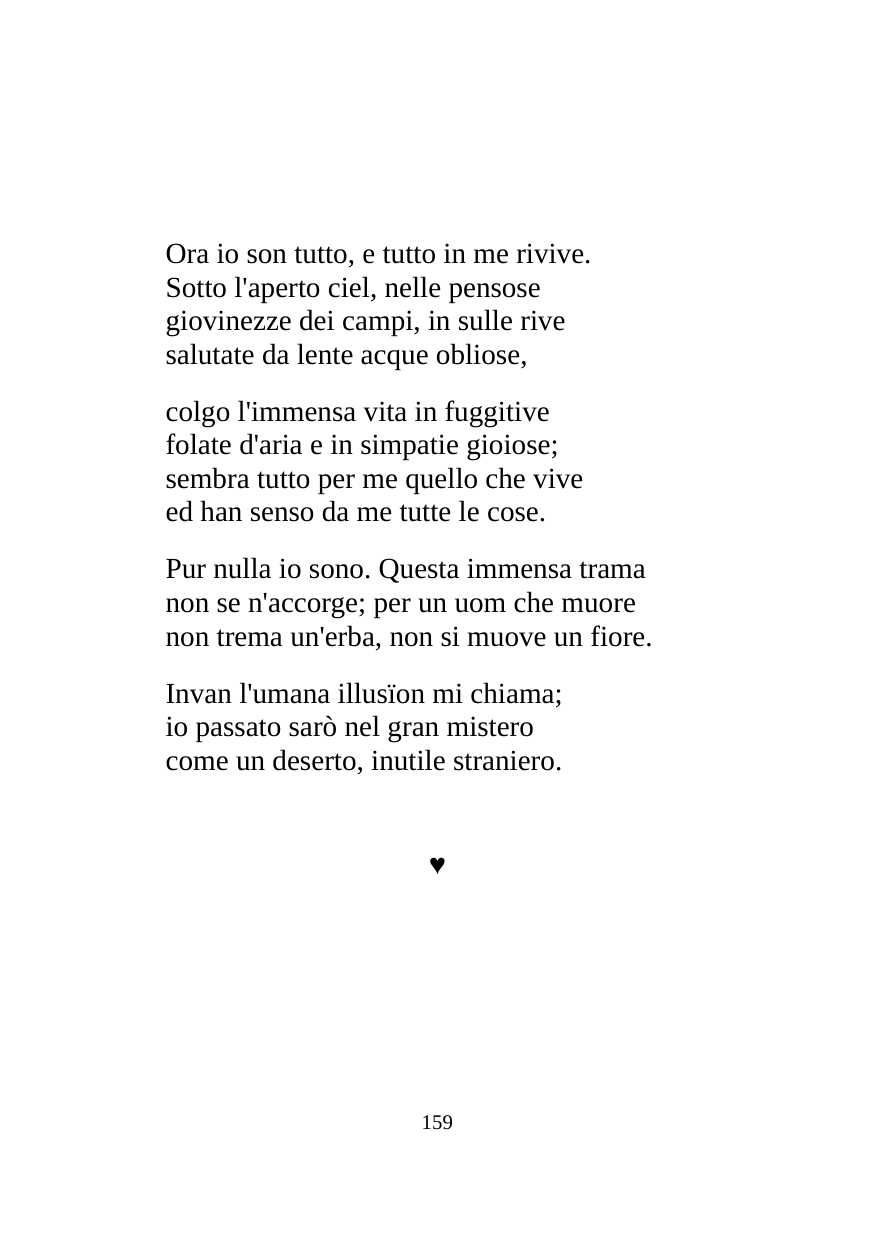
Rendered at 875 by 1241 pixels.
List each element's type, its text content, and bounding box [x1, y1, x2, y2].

text Invan l'umana illusïon mi chiama; io passato sarò nel gran mistero come un deserto, inutile straniero. [165, 676, 768, 776]
text Pur nulla io sono. Questa immensa trama non se n'accorge; per un uom che muore non trema un'erba, non si muove un fiore. [165, 552, 768, 652]
text ♥ [106, 847, 768, 881]
text colgo l'immensa vita in fuggitive folate d'aria e in simpatie gioiose; sembra tutto per me quello che vive ed han senso da me tutte le cose. [165, 394, 768, 528]
text Ora io son tutto, e tutto in me rivive. Sotto l'aperto ciel, nelle pensose giovinezze dei campi, in sulle rive salutate da lente acque obliose, [165, 236, 768, 370]
